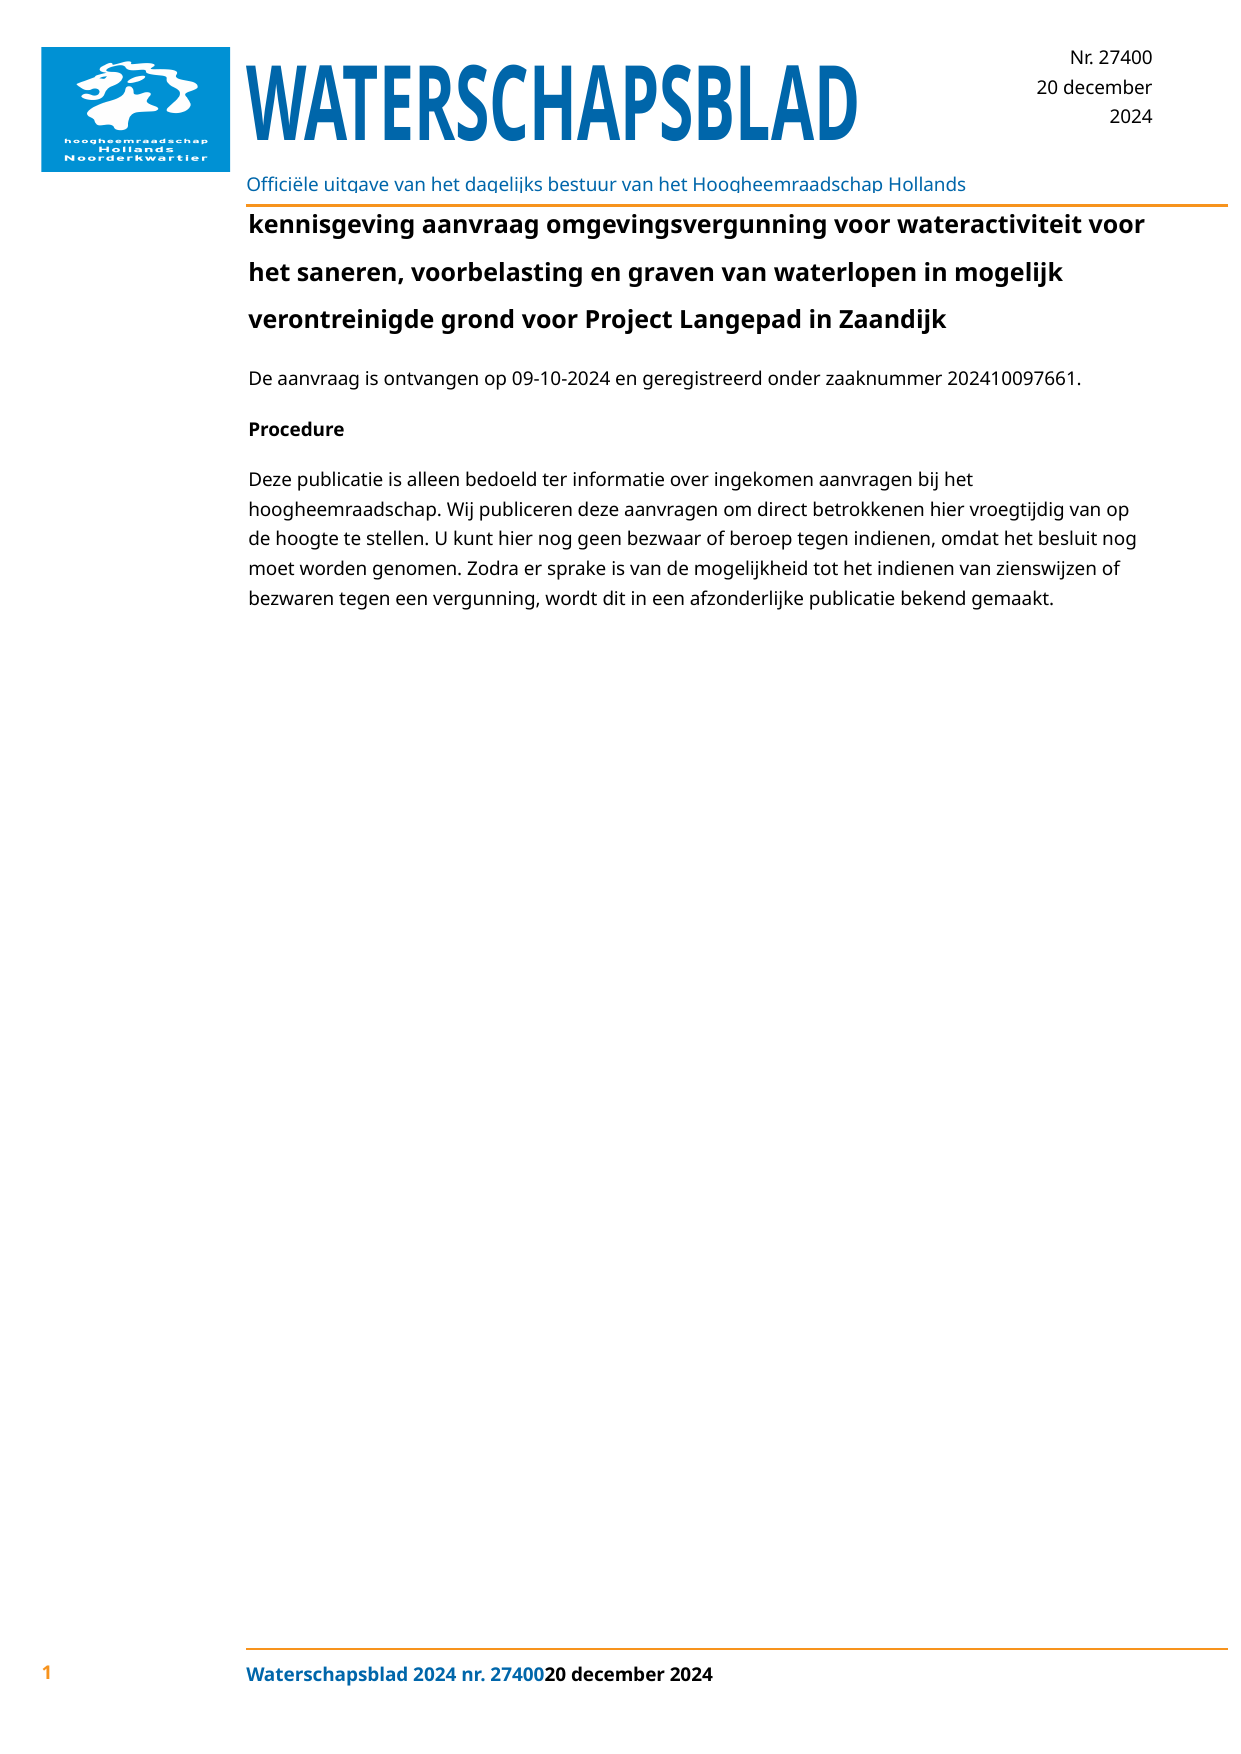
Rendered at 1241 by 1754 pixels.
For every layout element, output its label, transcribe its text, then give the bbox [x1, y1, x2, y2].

picture [129, 76, 144, 82]
text kennisgeving aanvraag omgevingsvergunning voor wateractiviteit voor het saneren, voorbelasting en graven van waterlopen in mogelijk verontreinigde grond voor Project Langepad in Zaandijk [248, 207, 1152, 336]
picture [118, 62, 197, 112]
picture [78, 64, 122, 99]
text Deze publicatie is alleen bedoeld ter informatie over ingekomen aanvragen bij het hoogheemraadschap. Wij publiceren deze aanvragen om direct betrokkenen hier vroegtijdig van op de hoogte te stellen. U kunt hier nog geen bezwaar of beroep tegen indienen, omdat het besluit nog moet worden genomen. Zodra er sprake is van de mogelijkheid tot het indienen van zienswijzen of bezwaren tegen een vergunning, wordt dit in een afzonderlijke publicatie bekend gemaakt. [248, 466, 1152, 610]
text Procedure [248, 416, 1152, 442]
text De aanvraag is ontvangen op 09-10-2024 en geregistreerd onder zaaknummer 202410097661. [248, 366, 1152, 391]
picture [88, 87, 157, 130]
